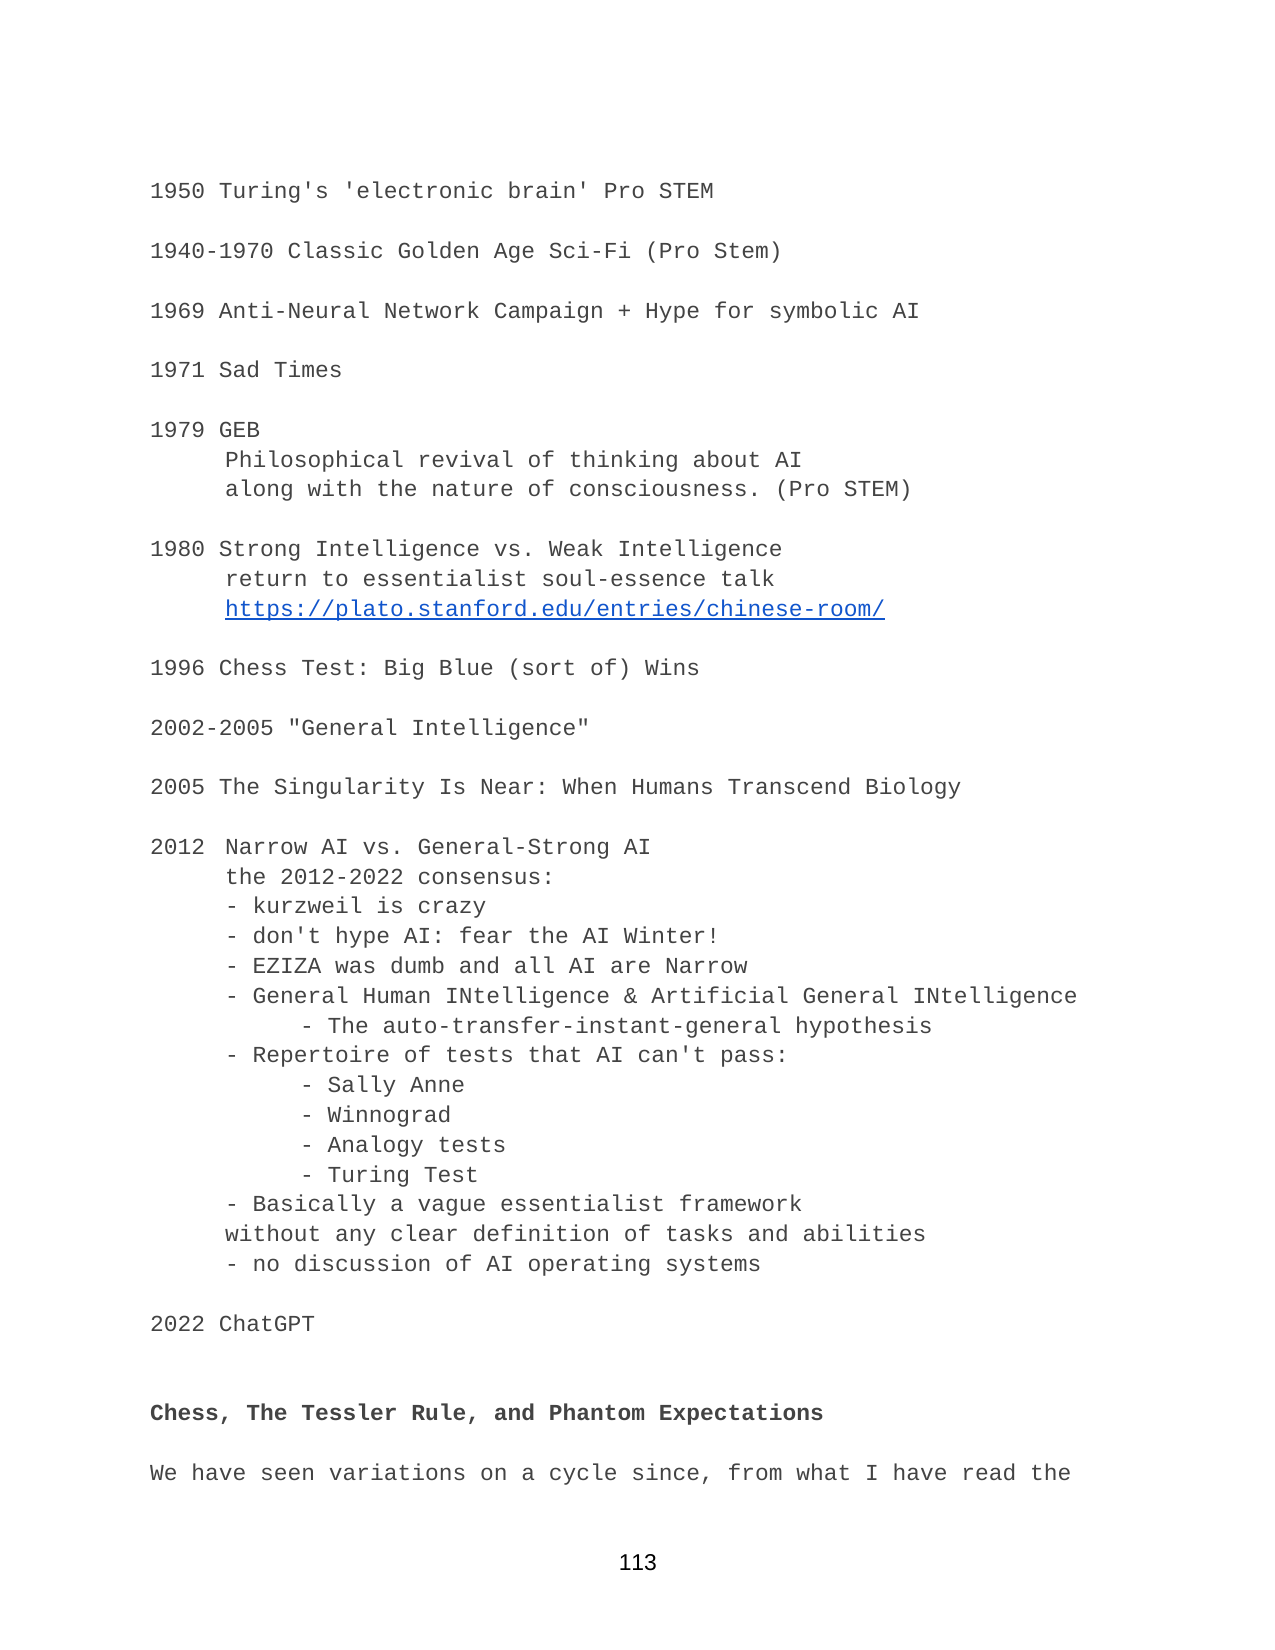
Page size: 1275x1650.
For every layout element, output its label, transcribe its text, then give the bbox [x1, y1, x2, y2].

text - no discussion of AI operating systems [150, 1252, 1125, 1278]
text - Basically a vague essentialist framework [150, 1193, 1125, 1219]
text - Repertoire of tests that AI can't pass: [150, 1044, 1125, 1070]
text We have seen variations on a cycle since, from what I have read the [150, 1461, 1125, 1487]
text - Turing Test [150, 1163, 1125, 1189]
text 1969 Anti-Neural Network Campaign + Hype for symbolic AI [150, 299, 1125, 325]
text without any clear definition of tasks and abilities [150, 1222, 1125, 1248]
text along with the nature of consciousness. (Pro STEM) [150, 478, 1125, 504]
text 1971 Sad Times [150, 358, 1125, 384]
text - don't hype AI: fear the AI Winter! [150, 924, 1125, 951]
text - Analogy tests [150, 1133, 1125, 1159]
text Chess, The Tessler Rule, and Phantom Expectations [150, 1401, 1125, 1427]
text 1980 Strong Intelligence vs. Weak Intelligence [150, 537, 1125, 563]
text 1979 GEB [150, 418, 1125, 444]
text - General Human INtelligence & Artificial General INtelligence [150, 984, 1125, 1010]
text 1940-1970 Classic Golden Age Sci-Fi (Pro Stem) [150, 239, 1125, 265]
text Philosophical revival of thinking about AI [150, 448, 1125, 474]
text 2005 The Singularity Is Near: When Humans Transcend Biology [150, 776, 1125, 802]
text - kurzweil is crazy [150, 895, 1125, 921]
text the 2012-2022 consensus: [150, 865, 1125, 891]
text https://plato.stanford.edu/entries/chinese-room/ [150, 597, 1125, 623]
text 2022 ChatGPT [150, 1312, 1125, 1338]
text return to essentialist soul-essence talk [150, 567, 1125, 593]
text - Sally Anne [150, 1073, 1125, 1099]
text 2012 Narrow AI vs. General-Strong AI [150, 835, 1125, 861]
text - The auto-transfer-instant-general hypothesis [150, 1014, 1125, 1040]
text 1996 Chess Test: Big Blue (sort of) Wins [150, 656, 1125, 682]
text - Winnograd [150, 1103, 1125, 1129]
text - EZIZA was dumb and all AI are Narrow [150, 954, 1125, 980]
text 1950 Turing's 'electronic brain' Pro STEM [150, 180, 1125, 206]
text 2002-2005 "General Intelligence" [150, 716, 1125, 742]
